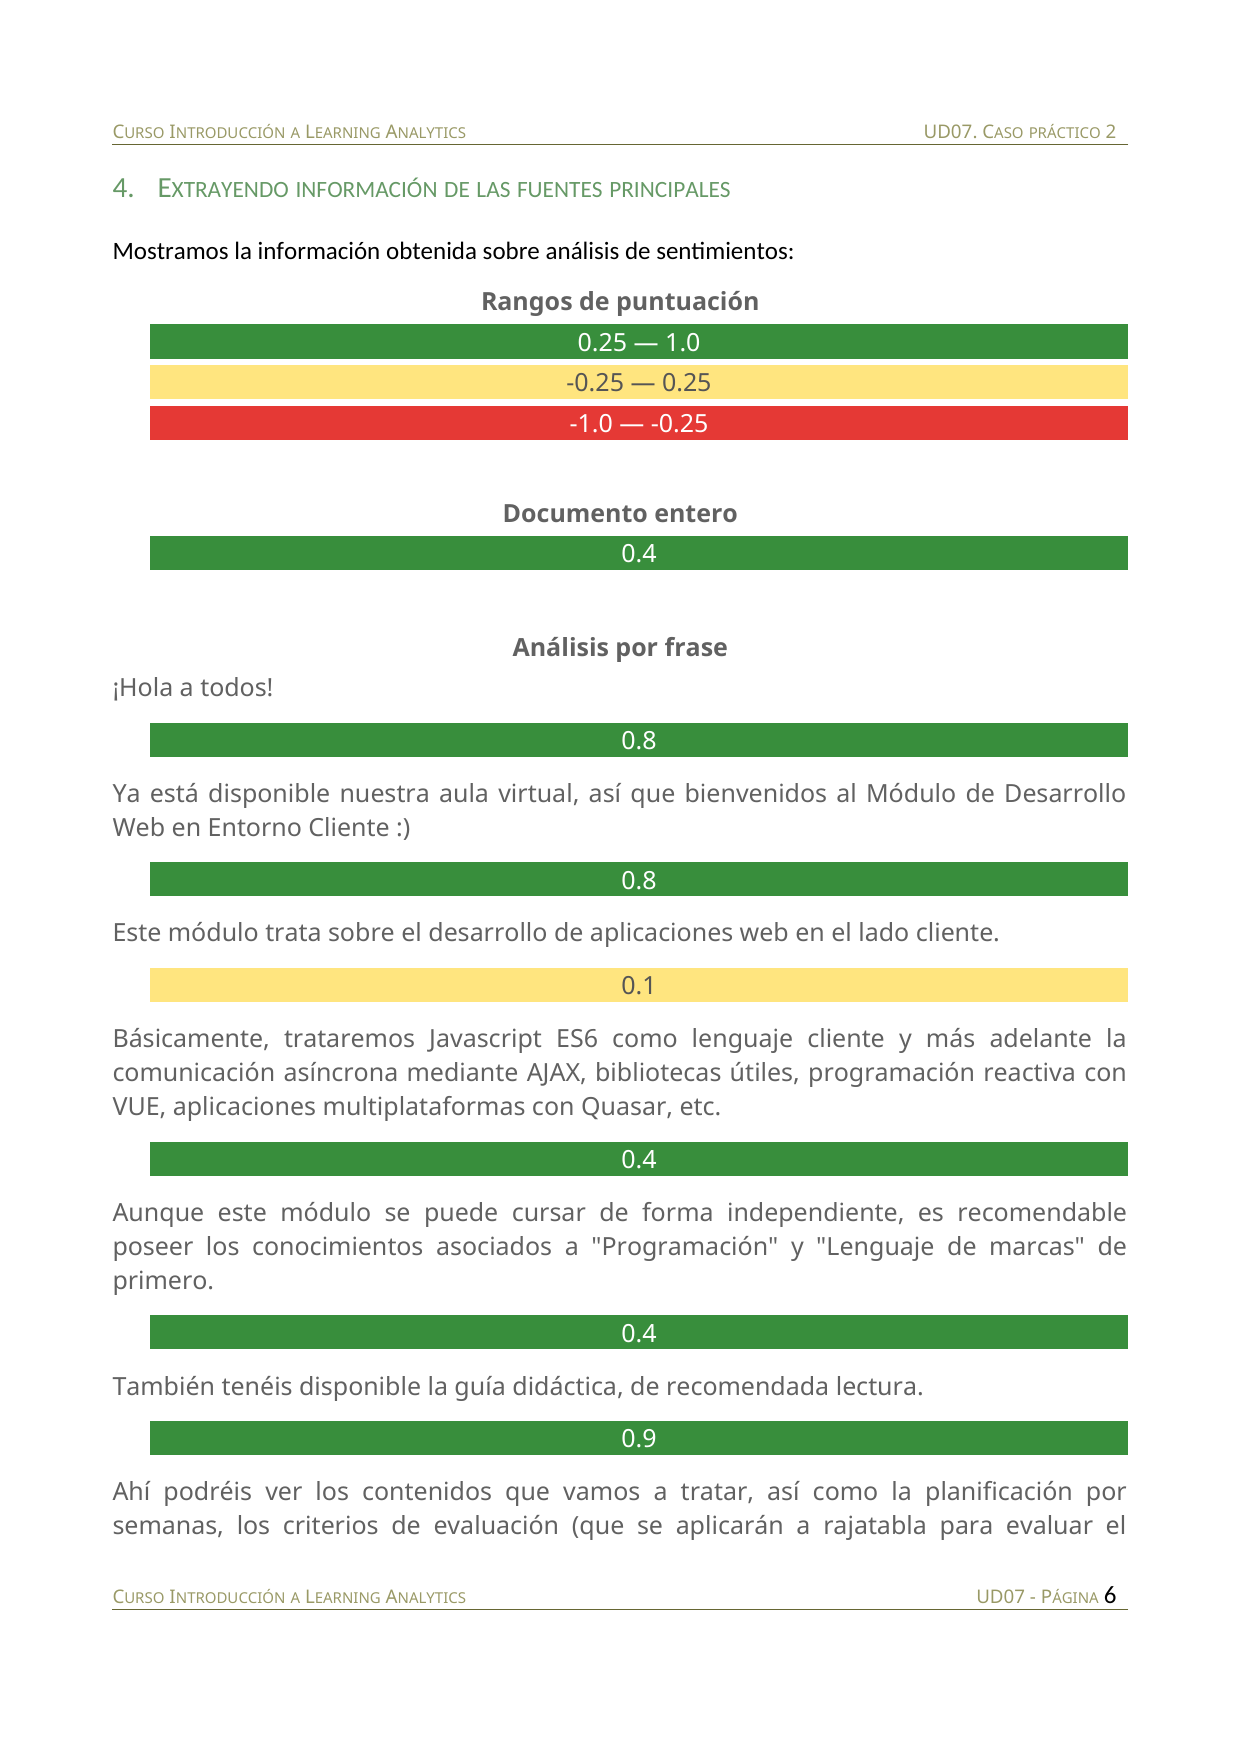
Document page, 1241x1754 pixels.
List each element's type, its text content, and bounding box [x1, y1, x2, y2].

text También tenéis disponible la guía didáctica, de recomendada lectura. [112, 1368, 1128, 1402]
text Ahí podréis ver los contenidos que vamos a tratar, así como la planificación por semanas, los criterios de evaluación (que se aplicarán a rajatabla para evaluar el [112, 1474, 1128, 1542]
text ¡Hola a todos! [112, 670, 1128, 704]
text 0.1 [150, 968, 1128, 1002]
text -0.25 — 0.25 [150, 365, 1128, 399]
text 0.4 [150, 536, 1128, 570]
text 0.8 [150, 862, 1128, 896]
text 0.9 [150, 1421, 1128, 1455]
text Ya está disponible nuestra aula virtual, así que bienvenidos al Módulo de Desarrollo Web en Entorno Cliente :) [112, 775, 1128, 843]
text Rangos de puntuación [112, 284, 1128, 318]
text Documento entero [112, 495, 1128, 529]
text Básicamente, trataremos Javascript ES6 como lenguaje cliente y más adelante la comunicación asíncrona mediante AJAX, bibliotecas útiles, programación reactiva con VUE, aplicaciones multiplataformas con Quasar, etc. [112, 1021, 1128, 1123]
text 0.4 [150, 1315, 1128, 1349]
text Mostramos la información obtenida sobre análisis de sentimientos: [112, 235, 1128, 265]
text Este módulo trata sobre el desarrollo de aplicaciones web en el lado cliente. [112, 915, 1128, 949]
subtitle Extrayendo información de las fuentes principales [112, 169, 1128, 205]
text 0.25 — 1.0 [150, 324, 1128, 359]
text Aunque este módulo se puede cursar de forma independiente, es recomendable poseer los conocimientos asociados a "Programación" y "Lenguaje de marcas" de primero. [112, 1194, 1128, 1297]
text 0.4 [150, 1142, 1128, 1176]
text -1.0 — -0.25 [150, 406, 1128, 440]
text 0.8 [150, 723, 1128, 757]
text Análisis por frase [112, 629, 1128, 663]
